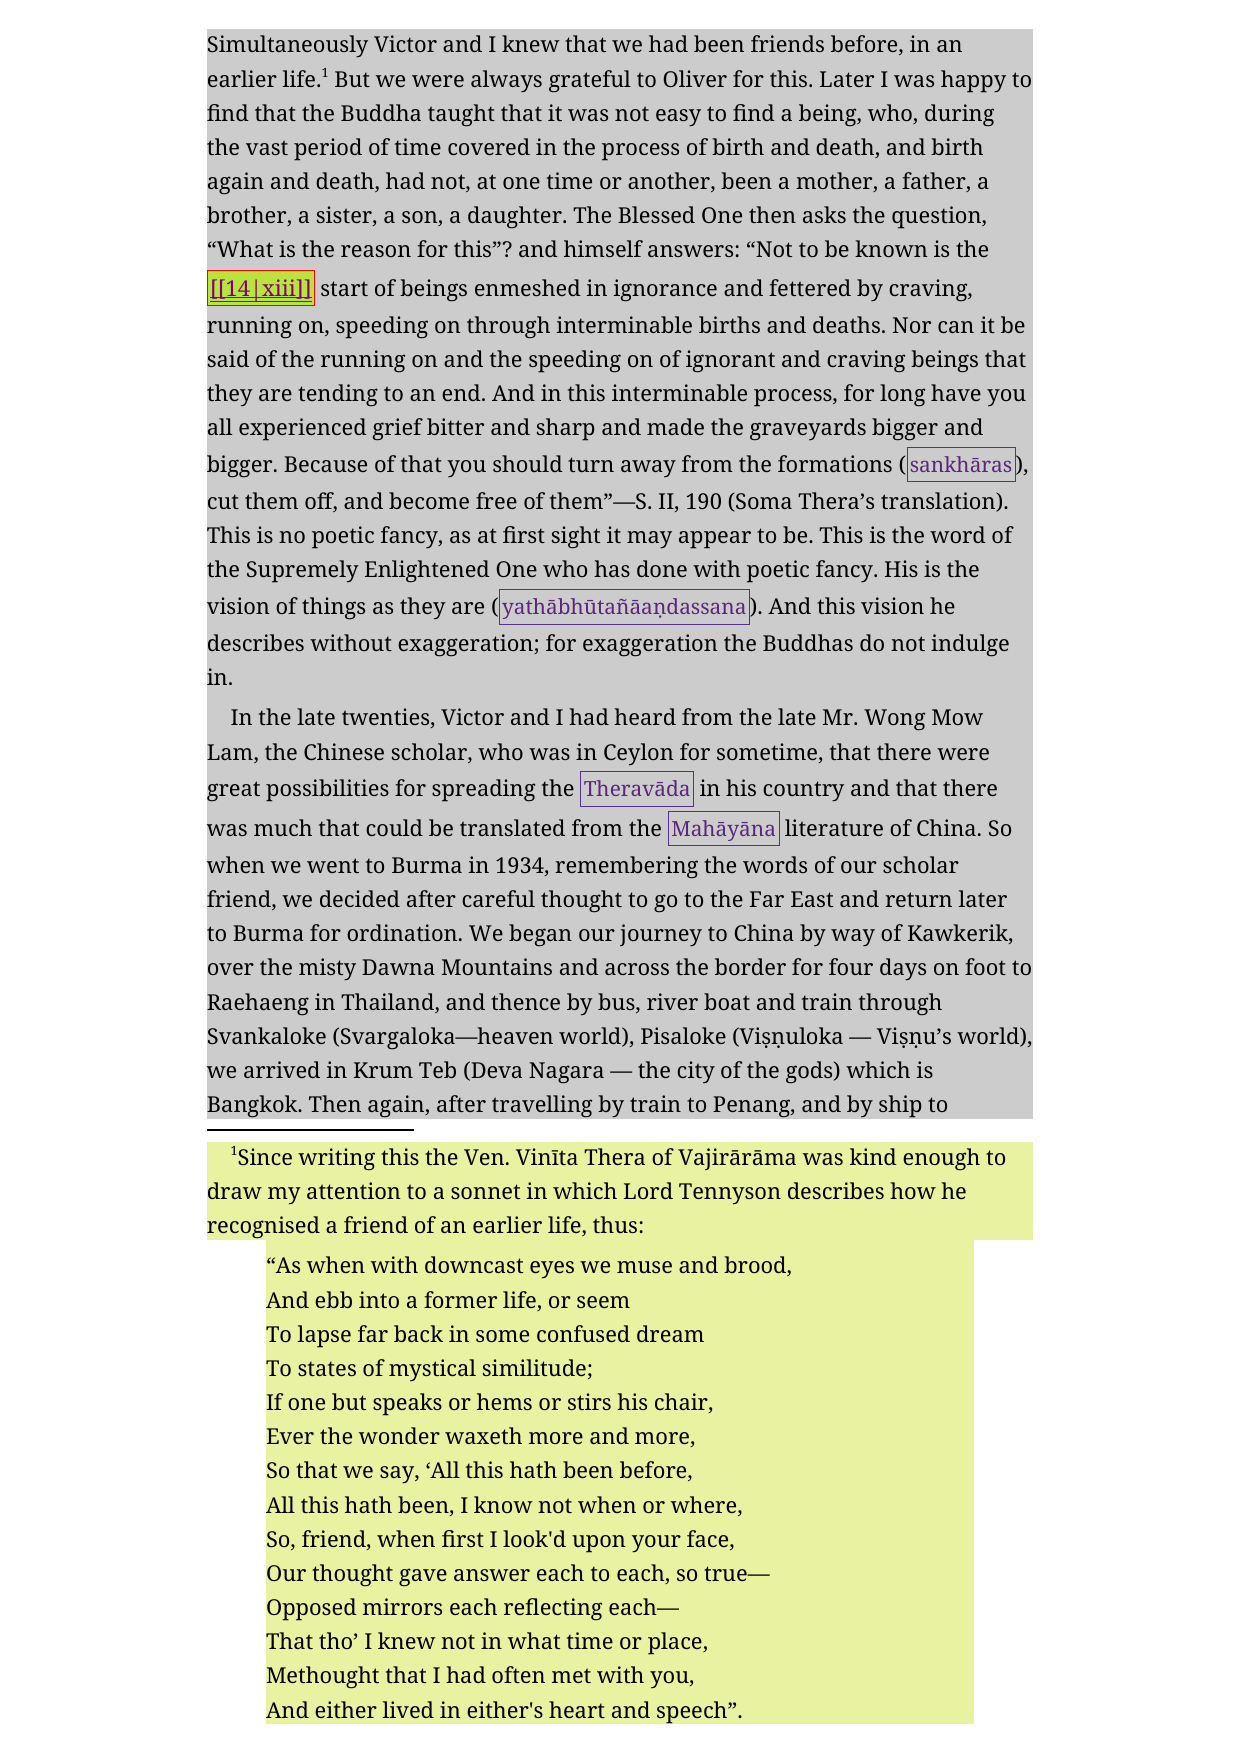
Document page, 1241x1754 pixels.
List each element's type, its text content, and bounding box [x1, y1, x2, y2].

text Simultaneously Victor and I knew that we had been friends before, in an earlier life. But we were always grateful to Oliver for this. Later I was happy to find that the Buddha taught that it was not easy to find a being, who, during the vast period of time covered in the process of birth and death, and birth again and death, had not, at one time or another, been a mother, a father, a brother, a sister, a son, a daughter. The Blessed One then asks the question, “What is the reason for this”? and himself answers: “Not to be known is the [[14|xiii]] start of beings enmeshed in ignorance and fettered by craving, running on, speeding on through interminable births and deaths. Nor can it be said of the running on and the speeding on of ignorant and craving beings that they are tending to an end. And in this interminable process, for long have you all experienced grief bitter and sharp and made the graveyards bigger and bigger. Because of that you should turn away from the formations (sankhāras), cut them off, and become free of them”—S. II, 190 (Soma Thera’s translation). This is no poetic fancy, as at first sight it may appear to be. This is the word of the Supremely Enlightened One who has done with poetic fancy. His is the vision of things as they are (yathābhūtañāaṇdassana). And this vision he describes without exaggeration; for exaggeration the Buddhas do not indulge in. [207, 29, 1033, 692]
text Since writing this the Ven. Vinīta Thera of Vajirārāma was kind enough to draw my attention to a sonnet in which Lord Tennyson describes how he recognised a friend of an earlier life, thus: [207, 1142, 1033, 1240]
text “As when with downcast eyes we muse and brood, And ebb into a former life, or seem To lapse far back in some confused dream To states of mystical similitude; If one but speaks or hems or stirs his chair, Ever the wonder waxeth more and more, So that we say, ‘All this hath been before, All this hath been, I know not when or where, So, friend, when first I look'd upon your face, Our thought gave answer each to each, so true— Opposed mirrors each reflecting each— That tho’ I knew not in what time or place, Methought that I had often met with you, And either lived in either's heart and speech”. [266, 1251, 974, 1724]
text In the late twenties, Victor and I had heard from the late Mr. Wong Mow Lam, the Chinese scholar, who was in Ceylon for sometime, that there were great possibilities for spreading the Theravāda in his country and that there was much that could be translated from the Mahāyāna literature of China. So when we went to Burma in 1934, remembering the words of our scholar friend, we decided after careful thought to go to the Far East and return later to Burma for ordination. We began our journey to China by way of Kawkerik, over the misty Dawna Mountains and across the border for four days on foot to Raehaeng in Thailand, and thence by bus, river boat and train through Svankaloke (Svargaloka—heaven world), Pisaloke (Viṣṇuloka — Viṣṇu’s world), we arrived in Krum Teb (Deva Nagara — the city of the gods) which is Bangkok. Then again, after travelling by train to Penang, and by ship to [207, 702, 1033, 1119]
